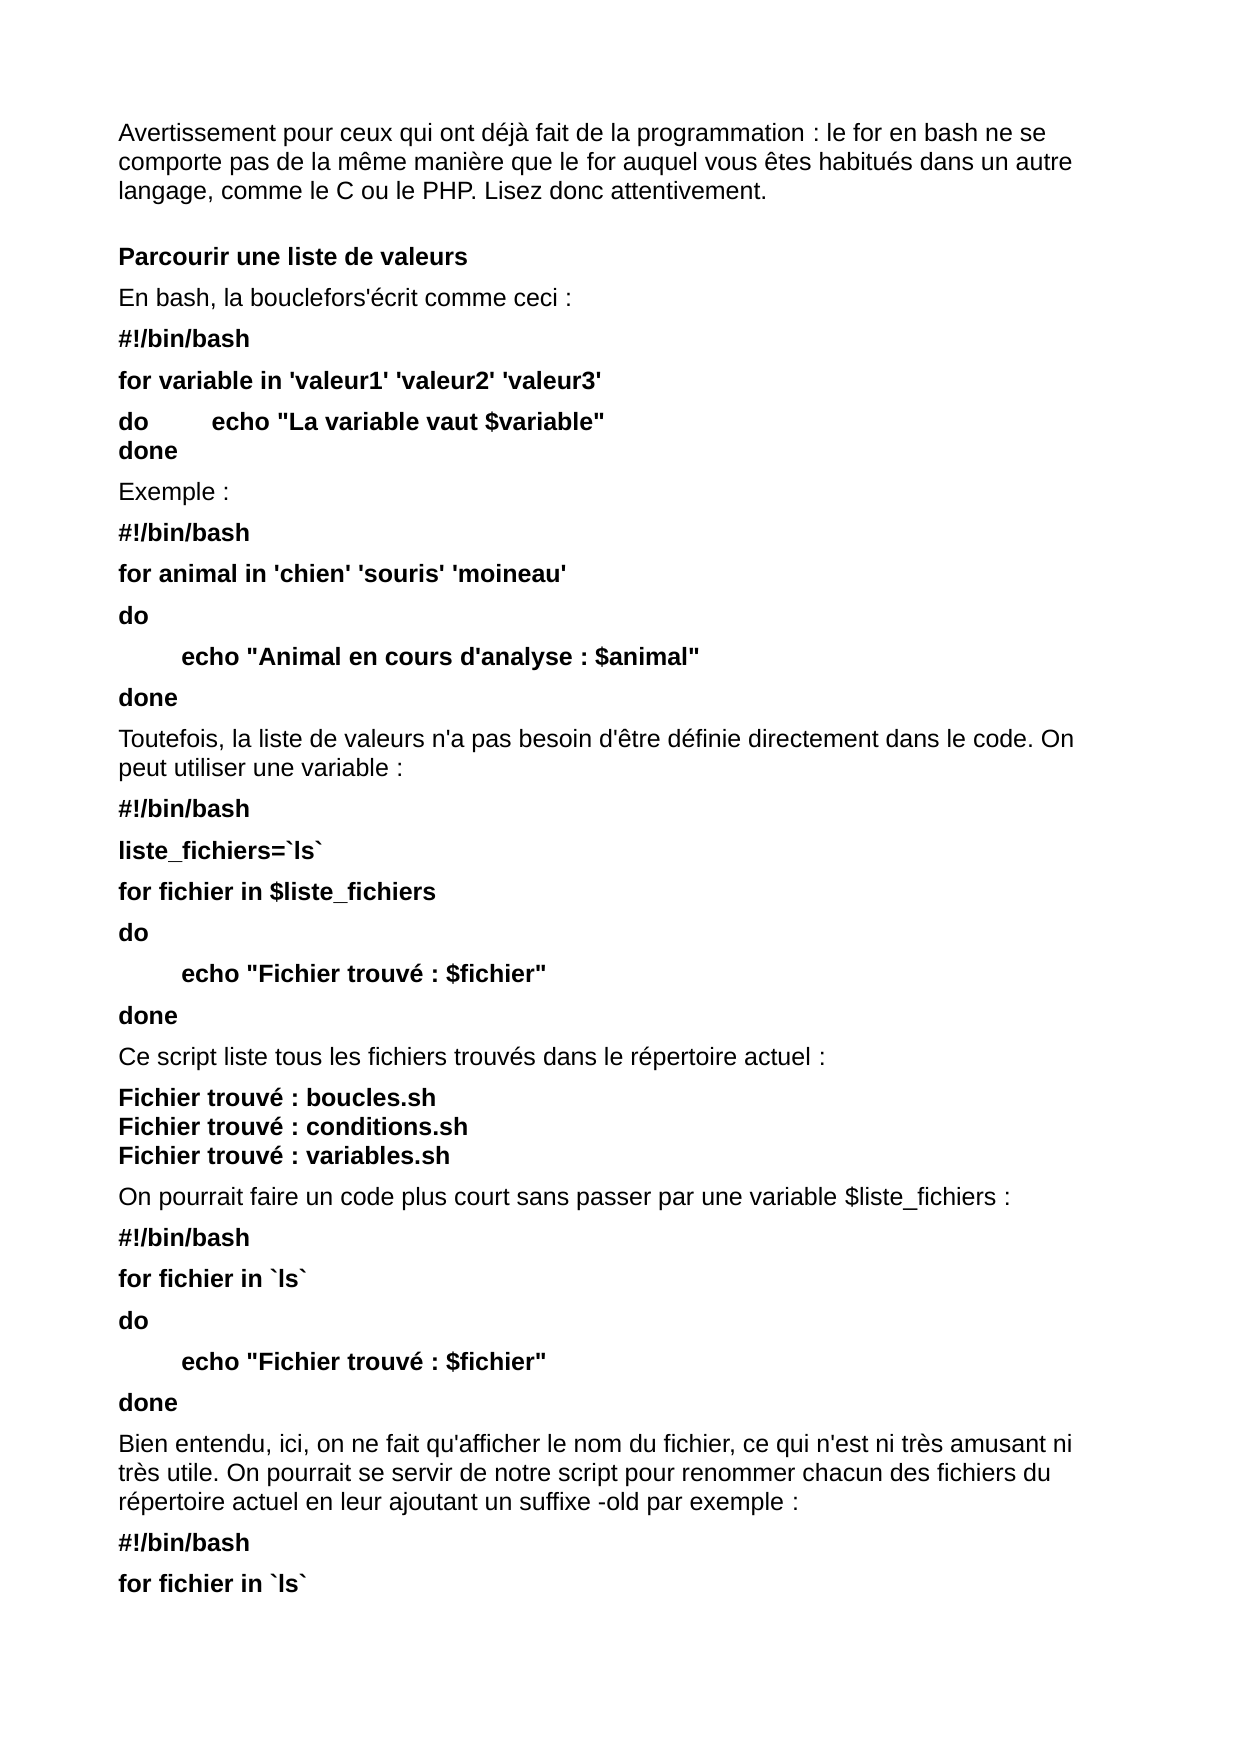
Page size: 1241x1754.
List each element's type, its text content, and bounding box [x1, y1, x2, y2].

text for fichier in `ls` [118, 1264, 1122, 1293]
text for fichier in $liste_fichiers [118, 877, 1122, 906]
text #!/bin/bash [118, 1223, 1122, 1252]
text Avertissement pour ceux qui ont déjà fait de la programmation : le for en bash ne se comporte pas de la même manière que le for auquel vous êtes habitués dans un autre langage, comme le C ou le PHP. Lisez donc attentivement. [118, 118, 1122, 204]
text for variable in 'valeur1' 'valeur2' 'valeur3' [118, 366, 1122, 394]
text for animal in 'chien' 'souris' 'moineau' [118, 559, 1122, 588]
text On pourrait faire un code plus court sans passer par une variable $liste_fichiers : [118, 1182, 1122, 1211]
text Fichier trouvé : boucles.sh Fichier trouvé : conditions.sh Fichier trouvé : variables.sh [118, 1083, 1122, 1169]
text done [118, 1388, 1122, 1417]
text done [118, 683, 1122, 712]
text Bien entendu, ici, on ne fait qu'afficher le nom du fichier, ce qui n'est ni très amusant ni très utile. On pourrait se servir de notre script pour renommer chacun des fichiers du répertoire actuel en leur ajoutant un suffixe -old par exemple : [118, 1429, 1122, 1516]
text #!/bin/bash [118, 794, 1122, 823]
text En bash, la bouclefors'écrit comme ceci : [118, 283, 1122, 312]
text #!/bin/bash [118, 1528, 1122, 1557]
text for fichier in `ls` [118, 1569, 1122, 1598]
text echo "Fichier trouvé : $fichier" [118, 959, 1122, 988]
text #!/bin/bash [118, 518, 1122, 547]
text done [118, 1001, 1122, 1029]
text echo "Fichier trouvé : $fichier" [118, 1347, 1122, 1376]
text do echo "La variable vaut $variable" done [118, 407, 1122, 464]
text echo "Animal en cours d'analyse : $animal" [118, 642, 1122, 671]
text #!/bin/bash [118, 324, 1122, 353]
text Toutefois, la liste de valeurs n'a pas besoin d'être définie directement dans le code. On peut utiliser une variable : [118, 724, 1122, 782]
text Ce script liste tous les fichiers trouvés dans le répertoire actuel : [118, 1042, 1122, 1071]
text do [118, 918, 1122, 947]
text do [118, 1306, 1122, 1334]
text liste_fichiers=`ls` [118, 836, 1122, 864]
subtitle Parcourir une liste de valeurs [118, 242, 1122, 271]
text do [118, 601, 1122, 629]
text Exemple : [118, 477, 1122, 506]
